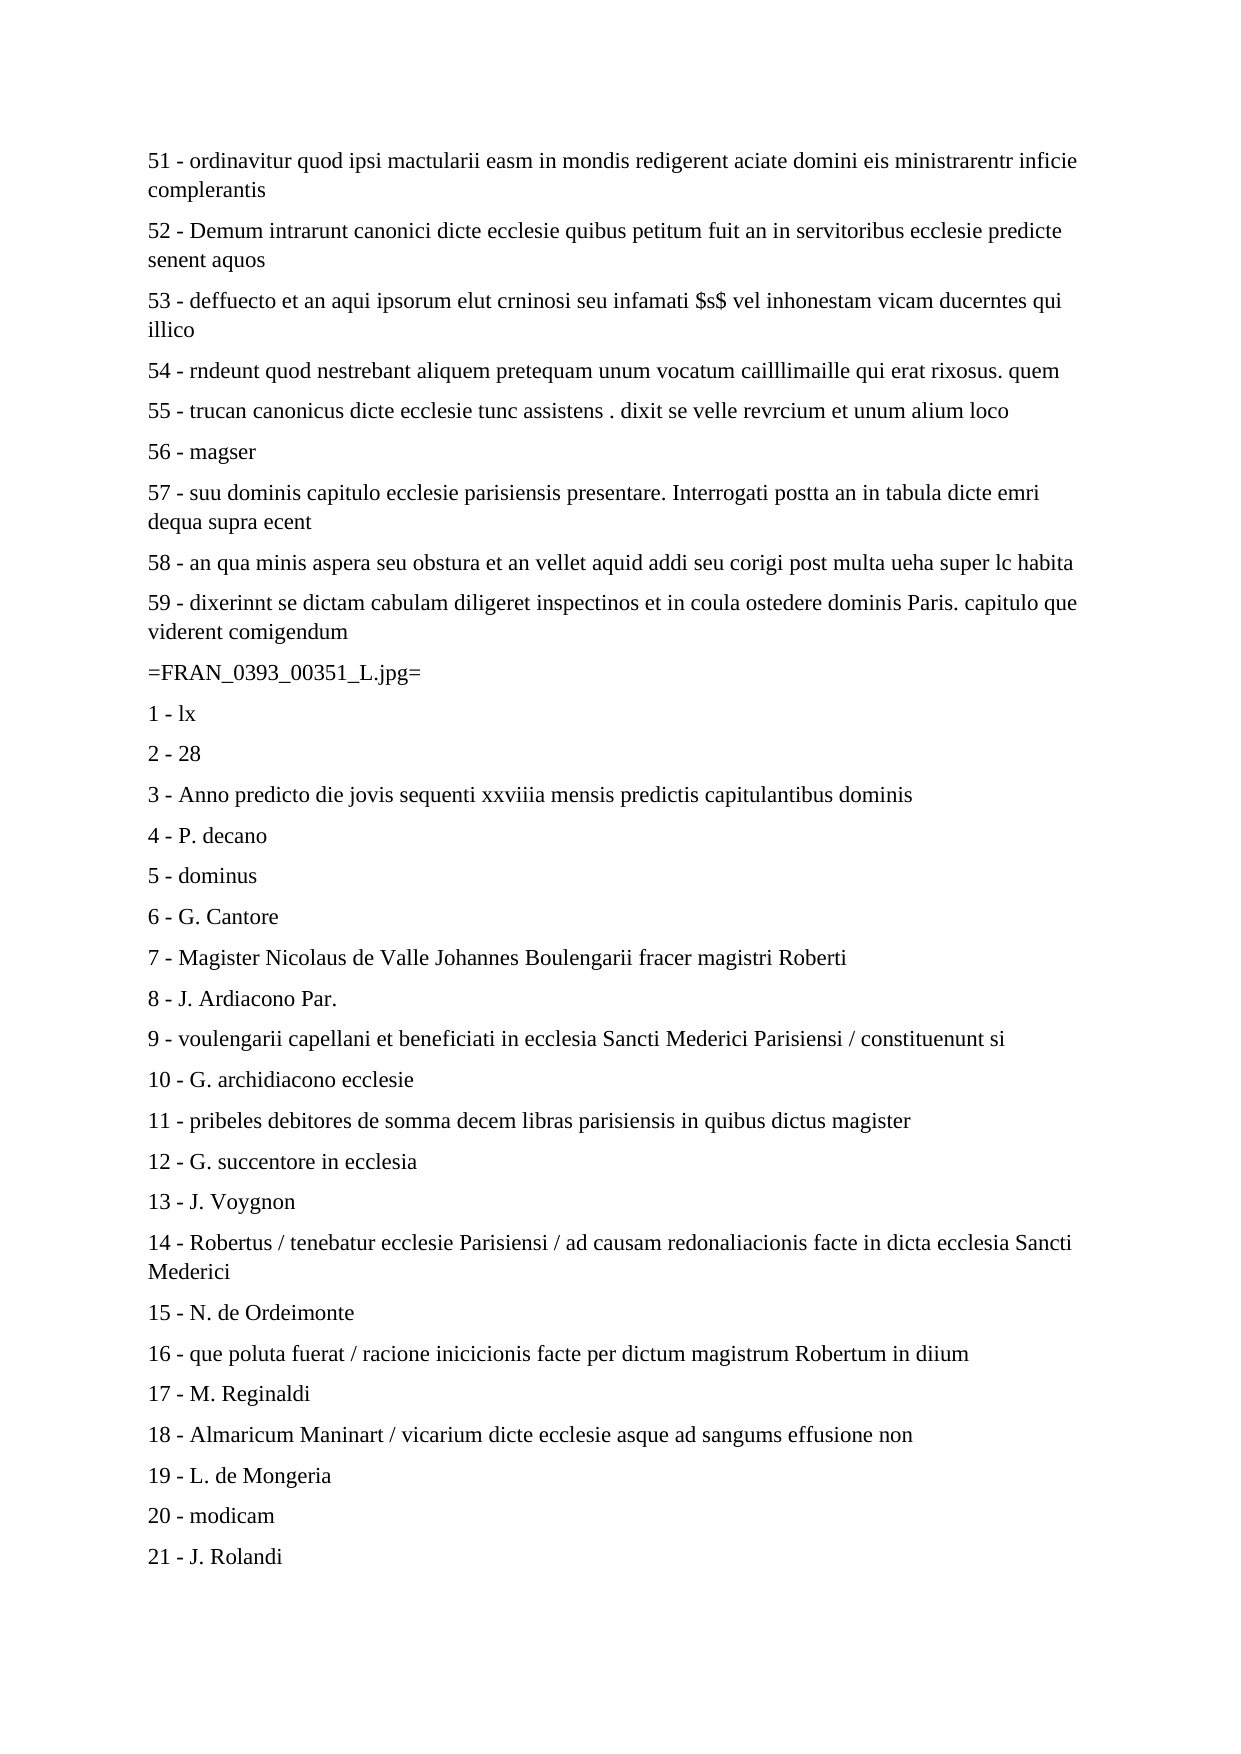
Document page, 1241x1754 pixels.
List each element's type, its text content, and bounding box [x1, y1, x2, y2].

text 51 - ordinavitur quod ipsi mactularii easm in mondis redigerent aciate domini eis ministrarentr inficie complerantis [148, 148, 1093, 203]
text 11 - pribeles debitores de somma decem libras parisiensis in quibus dictus magister [148, 1107, 1093, 1133]
text 57 - suu dominis capitulo ecclesie parisiensis presentare. Interrogati postta an in tabula dicte emri dequa supra ecent [148, 479, 1093, 534]
text 21 - J. Rolandi [148, 1543, 1093, 1569]
text =FRAN_0393_00351_L.jpg= [148, 659, 1093, 685]
text 53 - deffuecto et an aqui ipsorum elut crninosi seu infamati $s$ vel inhonestam vicam ducerntes qui illico [148, 287, 1093, 342]
text 9 - voulengarii capellani et beneficiati in ecclesia Sancti Mederici Parisiensi / constituenunt si [148, 1026, 1093, 1052]
text 56 - magser [148, 438, 1093, 464]
text 2 - 28 [148, 740, 1093, 767]
text 16 - que poluta fuerat / racione inicicionis facte per dictum magistrum Robertum in diium [148, 1339, 1093, 1366]
text 3 - Anno predicto die jovis sequenti xxviiia mensis predictis capitulantibus dominis [148, 781, 1093, 807]
text 59 - dixerinnt se dictam cabulam diligeret inspectinos et in coula ostedere dominis Paris. capitulo que viderent comigendum [148, 589, 1093, 644]
text 18 - Almaricum Maninart / vicarium dicte ecclesie asque ad sangums effusione non [148, 1421, 1093, 1447]
text 5 - dominus [148, 863, 1093, 889]
text 1 - lx [148, 700, 1093, 726]
text 14 - Robertus / tenebatur ecclesie Parisiensi / ad causam redonaliacionis facte in dicta ecclesia Sancti Mederici [148, 1229, 1093, 1284]
text 15 - N. de Ordeimonte [148, 1299, 1093, 1325]
text 20 - modicam [148, 1502, 1093, 1529]
text 52 - Demum intrarunt canonici dicte ecclesie quibus petitum fuit an in servitoribus ecclesie predicte senent aquos [148, 217, 1093, 273]
text 13 - J. Voygnon [148, 1188, 1093, 1215]
text 8 - J. Ardiacono Par. [148, 985, 1093, 1011]
text 19 - L. de Mongeria [148, 1462, 1093, 1488]
text 6 - G. Cantore [148, 903, 1093, 930]
text 4 - P. decano [148, 822, 1093, 848]
text 17 - M. Reginaldi [148, 1380, 1093, 1407]
text 7 - Magister Nicolaus de Valle Johannes Boulengarii fracer magistri Roberti [148, 944, 1093, 970]
text 55 - trucan canonicus dicte ecclesie tunc assistens . dixit se velle revrcium et unum alium loco [148, 397, 1093, 424]
text 10 - G. archidiacono ecclesie [148, 1066, 1093, 1093]
text 58 - an qua minis aspera seu obstura et an vellet aquid addi seu corigi post multa ueha super lc habita [148, 548, 1093, 575]
text 12 - G. succentore in ecclesia [148, 1148, 1093, 1174]
text 54 - rndeunt quod nestrebant aliquem pretequam unum vocatum cailllimaille qui erat rixosus. quem [148, 357, 1093, 383]
